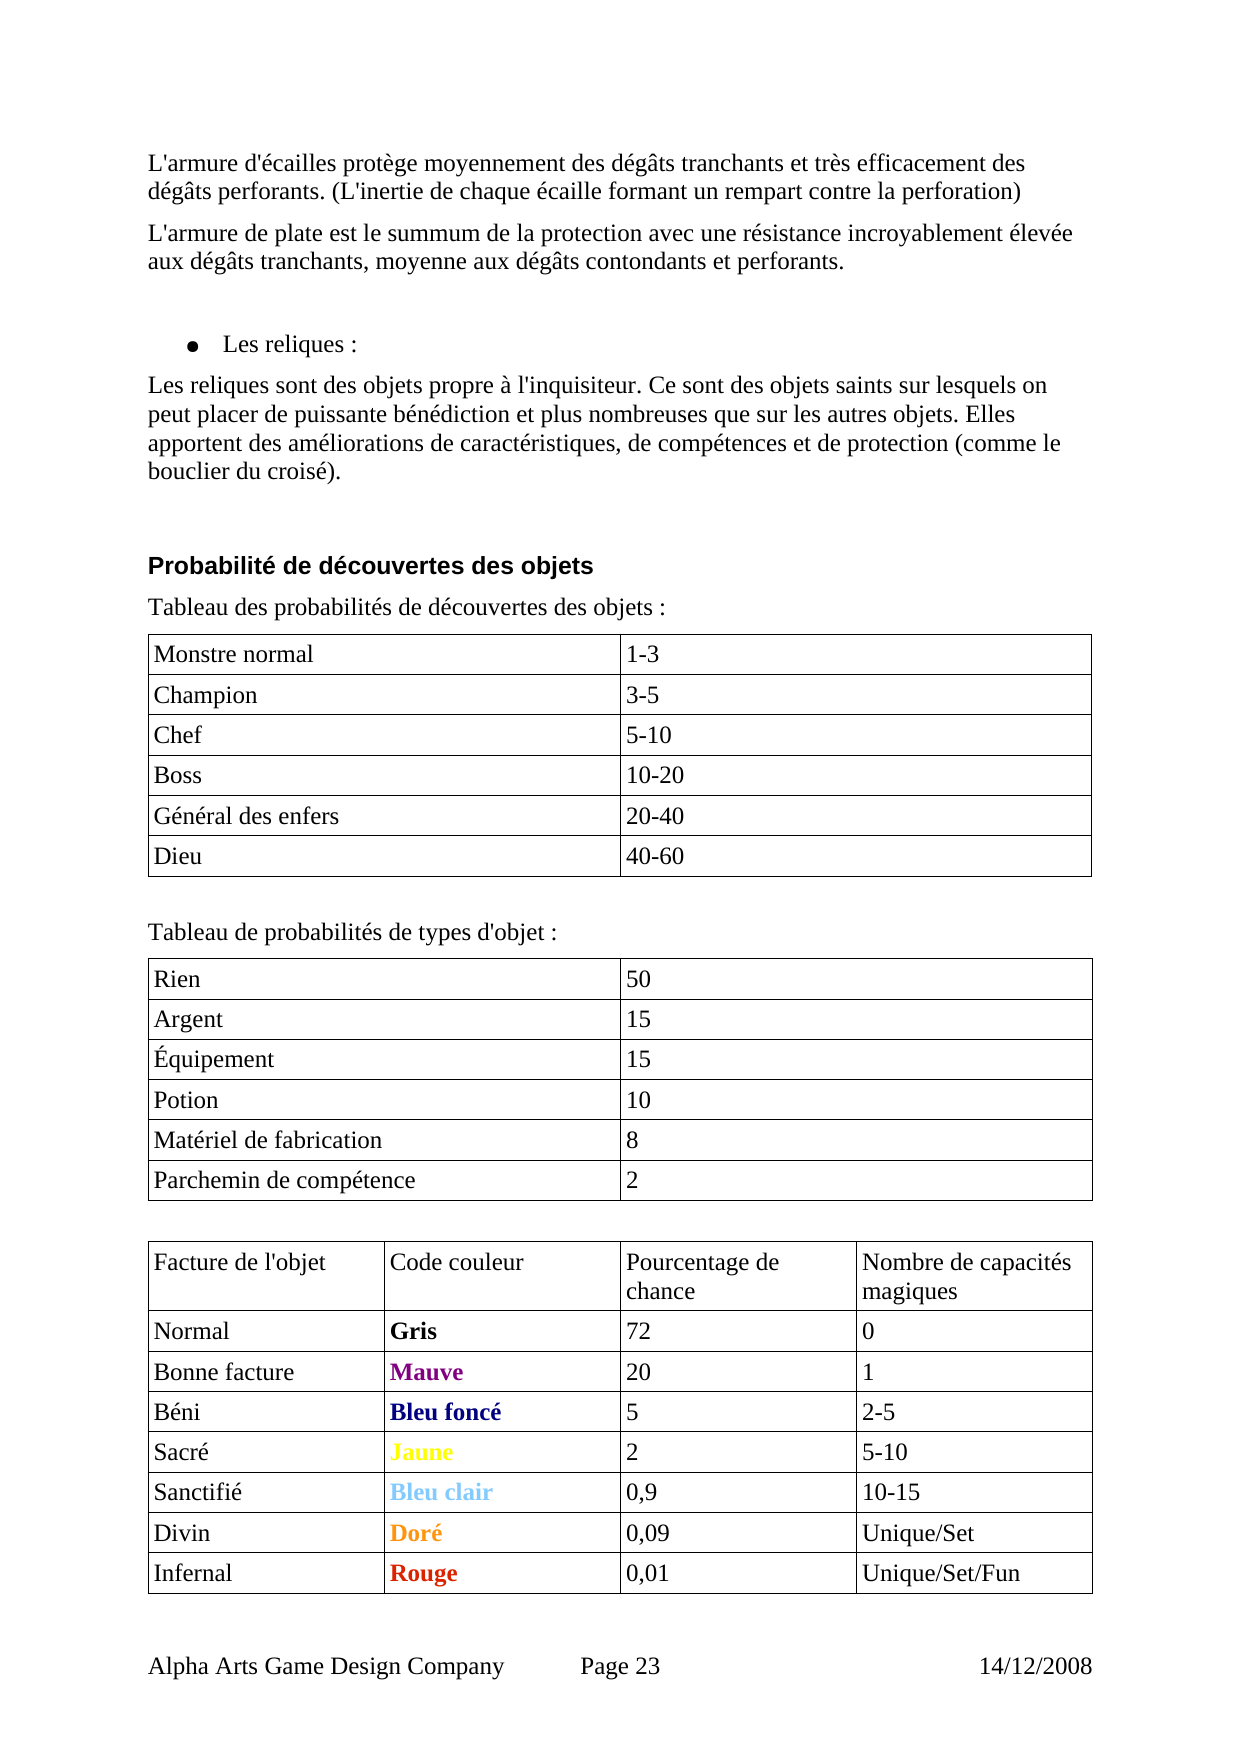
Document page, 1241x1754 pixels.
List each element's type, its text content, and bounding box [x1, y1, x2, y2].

table_cell Infernal [149, 1553, 384, 1593]
table_header Nombre de capacités magiques [857, 1242, 1092, 1310]
table_cell Jaune [385, 1432, 620, 1472]
table_cell Béni [149, 1392, 384, 1431]
table_cell Général des enfers [149, 796, 620, 835]
table_cell 2-5 [857, 1392, 1092, 1431]
table_cell 5 [621, 1392, 856, 1431]
table_cell Sanctifié [149, 1473, 384, 1512]
table_cell 10 [621, 1080, 1092, 1119]
table_header 50 [621, 959, 1092, 998]
table_cell 15 [621, 1000, 1092, 1039]
table_cell Matériel de fabrication [149, 1120, 620, 1160]
list Les reliques : [185, 329, 1092, 358]
table_header 1-3 [621, 635, 1091, 674]
text Tableau des probabilités de découvertes des objets : [148, 592, 1092, 621]
table_cell 72 [621, 1311, 856, 1351]
table_cell 40-60 [621, 836, 1091, 876]
table_cell 10-15 [857, 1473, 1092, 1512]
table_header Rien [149, 959, 620, 998]
table_cell 20-40 [621, 796, 1091, 835]
table_cell 0,9 [621, 1473, 856, 1512]
text L'armure de plate est le summum de la protection avec une résistance incroyablement élevée aux dégâts tranchants, moyenne aux dégâts contondants et perforants. [148, 218, 1092, 275]
table_cell Dieu [149, 836, 620, 876]
table_cell 5-10 [621, 715, 1091, 754]
table_cell Rouge [385, 1553, 620, 1593]
table_cell Bleu foncé [385, 1392, 620, 1431]
table_cell Normal [149, 1311, 384, 1351]
table_cell 15 [621, 1040, 1092, 1079]
table_header Facture de l'objet [149, 1242, 384, 1310]
table_cell Argent [149, 1000, 620, 1039]
table_cell Parchemin de compétence [149, 1161, 620, 1200]
table_cell 2 [621, 1432, 856, 1472]
table_cell 2 [621, 1161, 1092, 1200]
table_cell Unique/Set/Fun [857, 1553, 1092, 1593]
table_cell Boss [149, 756, 620, 795]
table_cell 20 [621, 1352, 856, 1391]
table_cell Potion [149, 1080, 620, 1119]
table_cell Mauve [385, 1352, 620, 1391]
table_cell 0,09 [621, 1513, 856, 1552]
table_cell Chef [149, 715, 620, 754]
subtitle Probabilité de découvertes des objets [148, 551, 1092, 580]
text Les reliques sont des objets propre à l'inquisiteur. Ce sont des objets saints sur lesquels on peut placer de puissante bénédiction et plus nombreuses que sur les autres objets. Elles apportent des améliorations de caractéristiques, de compétences et de protection (comme le bouclier du croisé). [148, 370, 1092, 485]
table_cell Unique/Set [857, 1513, 1092, 1552]
text L'armure d'écailles protège moyennement des dégâts tranchants et très efficacement des dégâts perforants. (L'inertie de chaque écaille formant un rempart contre la perforation) [148, 148, 1092, 205]
table_cell Doré [385, 1513, 620, 1552]
text Tableau de probabilités de types d'objet : [148, 917, 1092, 946]
table_cell 1 [857, 1352, 1092, 1391]
table_cell Gris [385, 1311, 620, 1351]
table_cell Champion [149, 675, 620, 714]
table_cell 3-5 [621, 675, 1091, 714]
table_cell Équipement [149, 1040, 620, 1079]
table_cell Bleu clair [385, 1473, 620, 1512]
table_cell Divin [149, 1513, 384, 1552]
table_header Monstre normal [149, 635, 620, 674]
table_cell 10-20 [621, 756, 1091, 795]
table_cell 8 [621, 1120, 1092, 1160]
table_cell Bonne facture [149, 1352, 384, 1391]
table_header Pourcentage de chance [621, 1242, 856, 1310]
table_cell 5-10 [857, 1432, 1092, 1472]
table_cell Sacré [149, 1432, 384, 1472]
table_cell 0,01 [621, 1553, 856, 1593]
table_header Code couleur [385, 1242, 620, 1310]
table_cell 0 [857, 1311, 1092, 1351]
